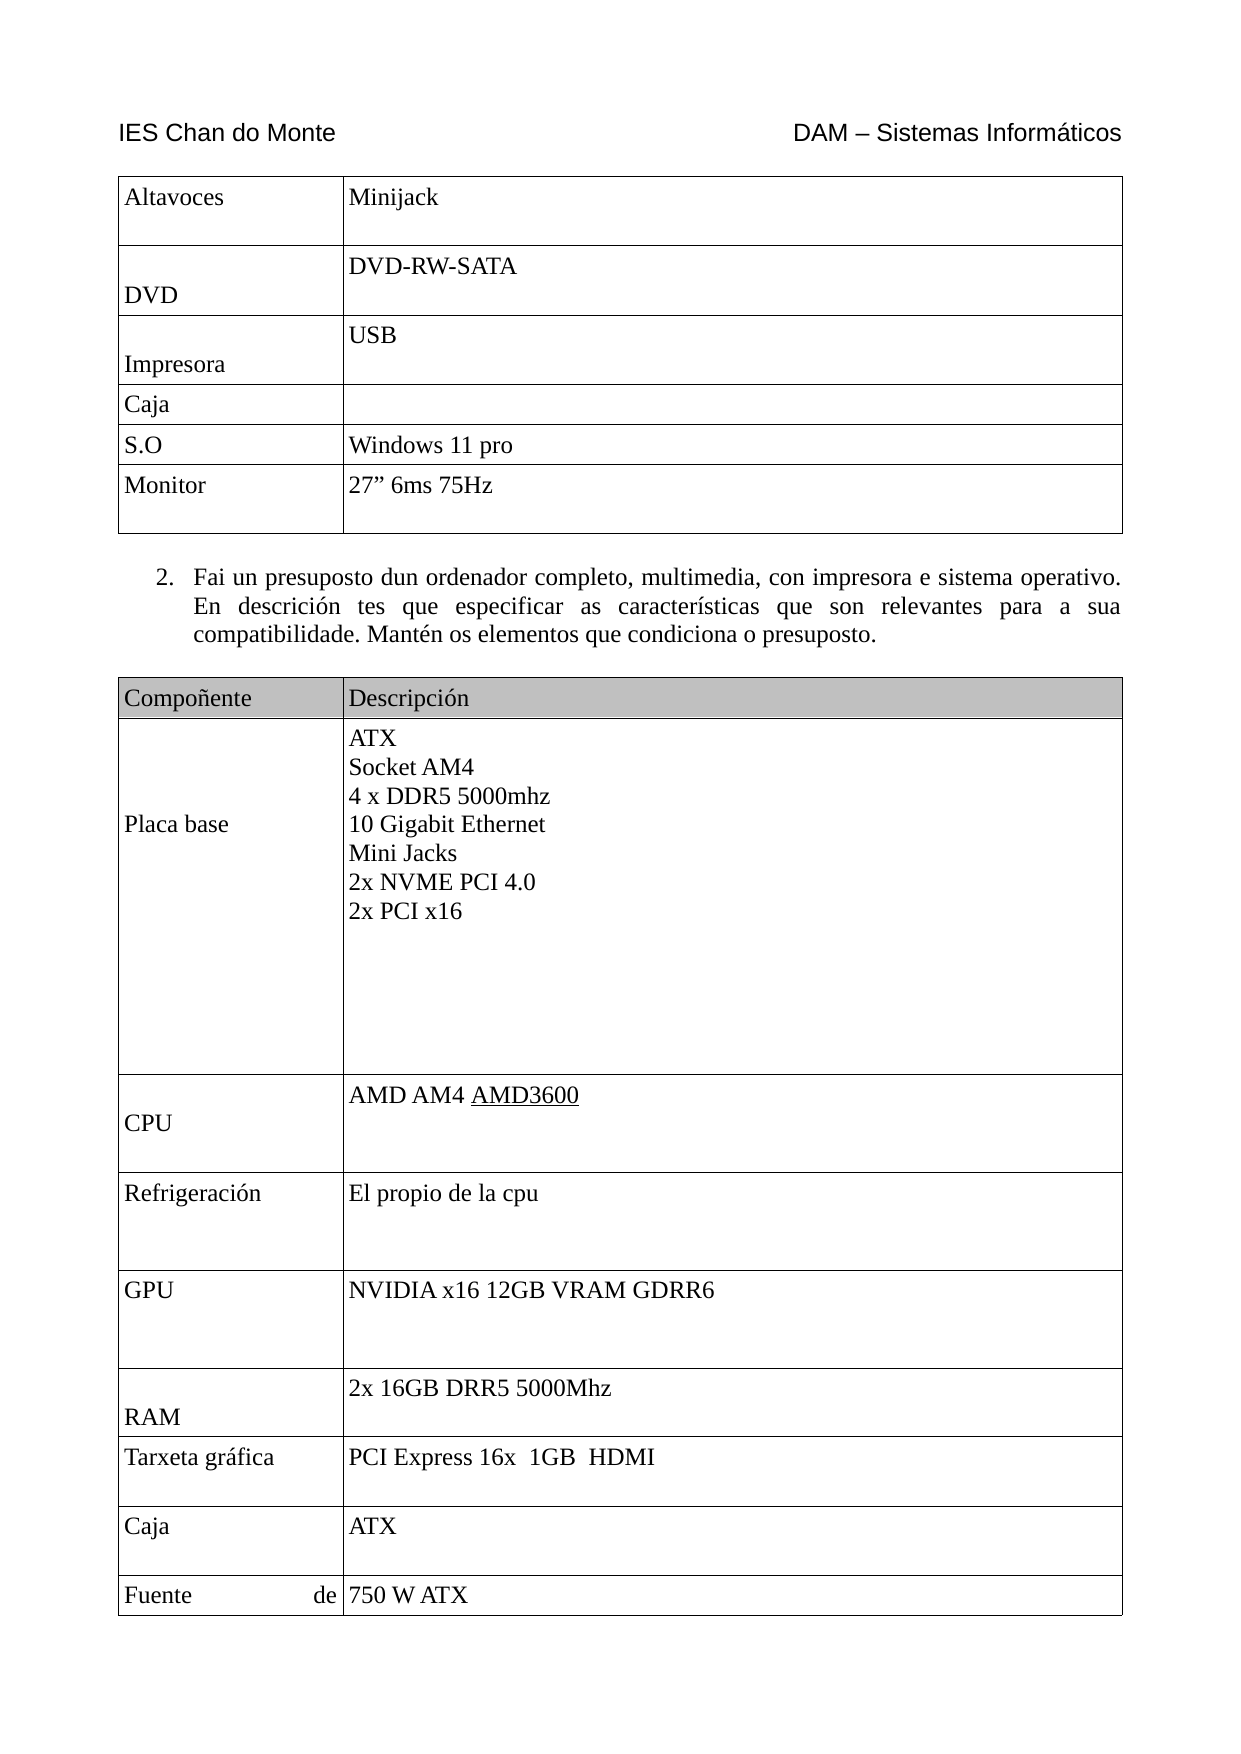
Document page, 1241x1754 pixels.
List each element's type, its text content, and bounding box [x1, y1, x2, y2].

table_cell Caja [119, 385, 343, 424]
table_cell Fuente de [119, 1576, 343, 1615]
table_cell Caja [119, 1507, 343, 1574]
table_cell USB [344, 316, 1122, 383]
table_cell GPU [119, 1271, 343, 1367]
table_cell [344, 385, 1122, 424]
table_cell Windows 11 pro [344, 425, 1122, 464]
table_header Descripción [344, 678, 1122, 717]
table_cell S.O [119, 425, 343, 464]
list Fai un presuposto dun ordenador completo, multimedia, con impresora e sistema operativo. En descrición tes que especificar as características que son relevantes para a sua compatibilidade. Mantén os elementos que condiciona o presuposto. [156, 562, 1122, 648]
table_cell ATX [344, 1507, 1122, 1574]
table_cell 2x 16GB DRR5 5000Mhz [344, 1369, 1122, 1436]
table_cell Placa base [119, 719, 343, 1074]
table_cell Refrigeración [119, 1173, 343, 1269]
table_cell Monitor [119, 465, 343, 533]
table_cell DVD [119, 246, 343, 314]
table_cell PCI Express 16x 1GB HDMI [344, 1437, 1122, 1506]
table_cell El propio de la cpu [344, 1173, 1122, 1269]
table_header Compoñente [119, 678, 343, 717]
table_cell 750 W ATX [344, 1576, 1122, 1615]
table_cell Altavoces [119, 177, 343, 245]
table_cell Tarxeta gráfica [119, 1437, 343, 1506]
table_cell AMD AM4 AMD3600 [344, 1075, 1122, 1172]
table_cell CPU [119, 1075, 343, 1172]
table_cell Impresora [119, 316, 343, 383]
table_cell DVD-RW-SATA [344, 246, 1122, 314]
table_cell RAM [119, 1369, 343, 1436]
table_cell ATX Socket AM4 4 x DDR5 5000mhz 10 Gigabit Ethernet Mini Jacks 2x NVME PCI 4.0 2x PCI x16 [344, 719, 1122, 1074]
table_cell Minijack [344, 177, 1122, 245]
table_cell NVIDIA x16 12GB VRAM GDRR6 [344, 1271, 1122, 1367]
table_cell 27” 6ms 75Hz [344, 465, 1122, 533]
